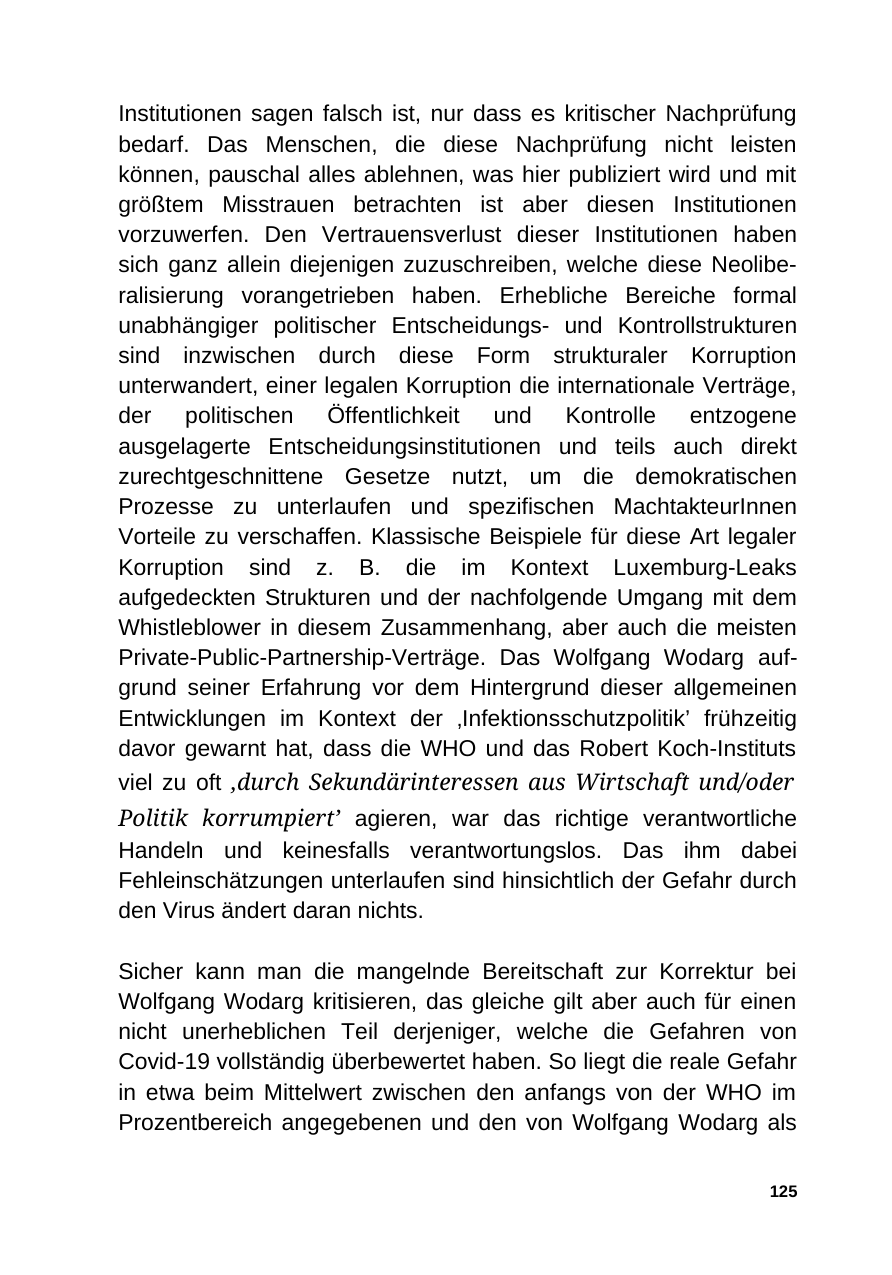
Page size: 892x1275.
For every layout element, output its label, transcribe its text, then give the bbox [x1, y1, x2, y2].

text Sicher kann man die mangelnde Bereitschaft zur Korrektur bei Wolfgang Wodarg kritisieren, das gleiche gilt aber auch für einen nicht unerheblichen Teil derjeniger, welche die Gefahren von Covid-19 vollständig überbewertet haben. So liegt die reale Gefahr in etwa beim Mittelwert zwischen den anfangs von der WHO im Prozentbereich angegebenen und den von Wolfgang Wodarg als [118, 958, 797, 1135]
text Institutionen sagen falsch ist, nur dass es kritischer Nachprüfung bedarf. Das Menschen, die diese Nachprüfung nicht leisten können, pauschal alles ablehnen, was hier publiziert wird und mit größtem Misstrauen betrachten ist aber diesen Institutionen vorzuwerfen. Den Vertrauensverlust dieser Institutionen haben sich ganz allein diejenigen zuzuschreiben, welche diese Neolibe-ralisierung vorangetrieben haben. Erhebliche Bereiche formal unabhängiger politischer Entscheidungs- und Kontrollstrukturen sind inzwischen durch diese Form strukturaler Korruption unterwandert, einer legalen Korruption die internationale Verträge, der politischen Öffentlichkeit und Kontrolle entzogene ausgelagerte Entscheidungsinstitutionen und teils auch direkt zurechtgeschnittene Gesetze nutzt, um die demokratischen Prozesse zu unterlaufen und spezifischen MachtakteurInnen Vorteile zu verschaffen. Klassische Beispiele für diese Art legaler Korruption sind z. B. die im Kontext Luxemburg-Leaks aufgedeckten Strukturen und der nachfolgende Umgang mit dem Whistleblower in diesem Zusammenhang, aber auch die meisten Private-Public-Partnership-Verträge. Das Wolfgang Wodarg auf-grund seiner Erfahrung vor dem Hintergrund dieser allgemeinen Entwicklungen im Kontext der ‚Infektionsschutzpolitik’ frühzeitig davor gewarnt hat, dass die WHO und das Robert Koch-Instituts viel zu oft ‚durch Sekundärinteressen aus Wirtschaft und/oder Politik korrumpiert’ agieren, war das richtige verantwortliche Handeln und keinesfalls verantwortungslos. Das ihm dabei Fehleinschätzungen unterlaufen sind hinsichtlich der Gefahr durch den Virus ändert daran nichts. [118, 100, 797, 924]
